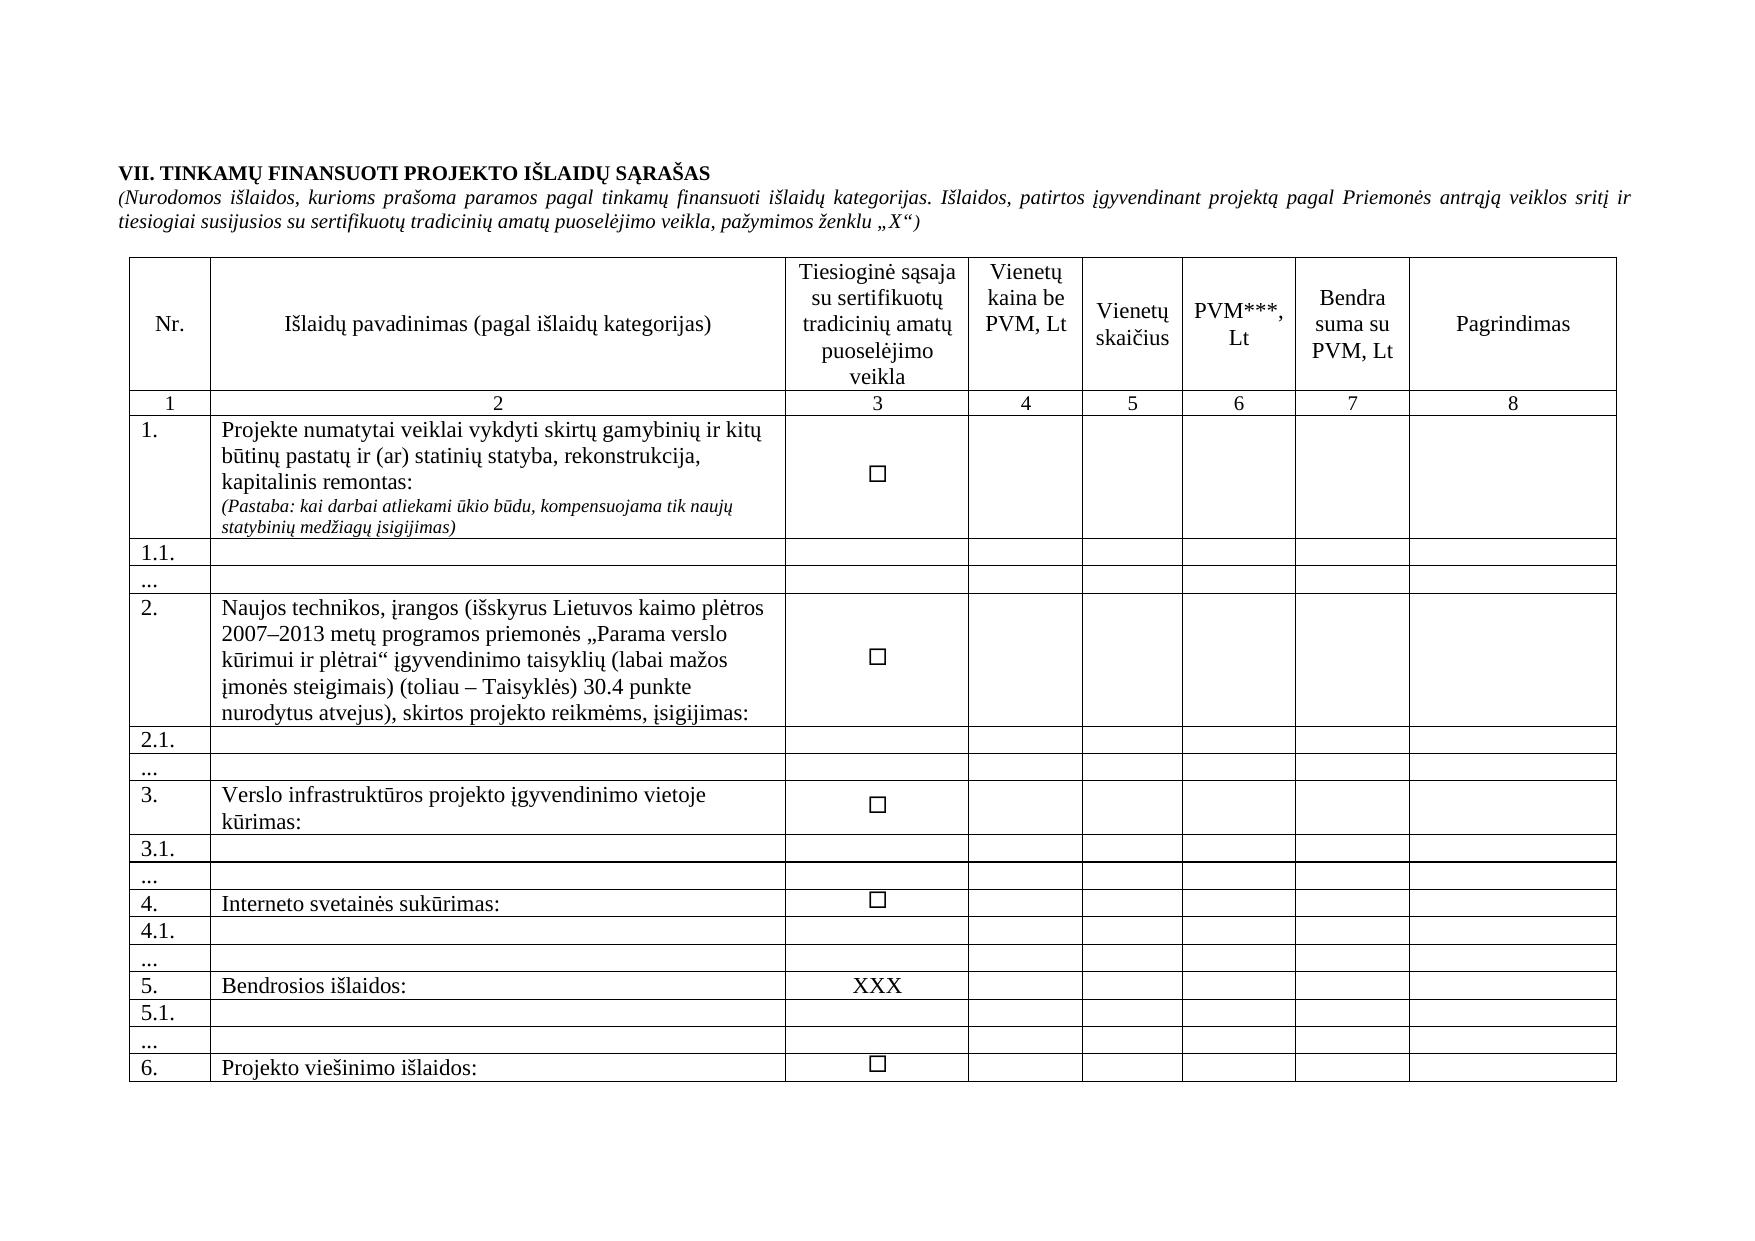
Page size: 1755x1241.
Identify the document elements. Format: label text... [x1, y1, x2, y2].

table_cell [1296, 754, 1409, 780]
table_cell [1410, 890, 1616, 916]
table_cell 2 [211, 391, 785, 415]
table_cell [969, 594, 1082, 726]
table_cell [786, 566, 968, 593]
table_cell [1410, 781, 1616, 834]
table_cell [786, 945, 968, 971]
table_cell [1410, 1027, 1616, 1053]
table_cell [1083, 835, 1182, 861]
table_cell [211, 539, 785, 565]
table_cell  [786, 890, 968, 916]
table_cell [1183, 945, 1295, 971]
table_cell [211, 1027, 785, 1053]
table_cell [786, 754, 968, 780]
table_cell [969, 727, 1082, 753]
table_cell [969, 945, 1082, 971]
table_cell Projekto viešinimo išlaidos: [211, 1054, 785, 1081]
table_cell [1183, 416, 1295, 538]
table_cell [1296, 566, 1409, 593]
table_cell [1296, 945, 1409, 971]
table_cell 4.1. [130, 917, 210, 944]
table_cell 5. [130, 972, 210, 998]
table_header Išlaidų pavadinimas (pagal išlaidų kategorijas) [211, 258, 785, 389]
table_cell ... [130, 863, 210, 889]
table_cell [969, 835, 1082, 861]
table_cell Bendrosios išlaidos: [211, 972, 785, 998]
table_cell [1083, 727, 1182, 753]
table_cell [1296, 917, 1409, 944]
table_cell ... [130, 945, 210, 971]
table_header Nr. [130, 258, 210, 389]
table_cell [211, 863, 785, 889]
table_cell [969, 890, 1082, 916]
table_cell [1183, 754, 1295, 780]
table_cell [1083, 1027, 1182, 1053]
table_cell [1410, 416, 1616, 538]
table_cell [1296, 1027, 1409, 1053]
table_cell [1183, 972, 1295, 998]
table_cell [969, 754, 1082, 780]
table_cell [1410, 594, 1616, 726]
table_cell [211, 566, 785, 593]
table_cell  [786, 594, 968, 726]
table_cell [969, 566, 1082, 593]
table_cell [1296, 416, 1409, 538]
table_cell [1083, 781, 1182, 834]
table_cell [1183, 1054, 1295, 1081]
table_cell [211, 727, 785, 753]
table_cell Verslo infrastruktūros projekto įgyvendinimo vietoje kūrimas: [211, 781, 785, 834]
table_cell [1410, 1054, 1616, 1081]
table_cell [1083, 416, 1182, 538]
table_cell [1083, 539, 1182, 565]
table_cell [1183, 727, 1295, 753]
table_cell [1296, 863, 1409, 889]
table_cell [1183, 781, 1295, 834]
table_cell 4. [130, 890, 210, 916]
table_cell 1 [130, 391, 210, 415]
table_cell [1410, 972, 1616, 998]
table_header Pagrindimas [1410, 258, 1616, 389]
table_cell [969, 781, 1082, 834]
table_cell 2.1. [130, 727, 210, 753]
table_header PVM***, Lt [1183, 258, 1295, 389]
table_cell 1. [130, 416, 210, 538]
table_cell [1410, 917, 1616, 944]
text VII. TINKAMŲ FINANSUOTI PROJEKTO IŠLAIDŲ SĄRAŠAS [118, 161, 1636, 184]
table_cell [1183, 890, 1295, 916]
table_cell Interneto svetainės sukūrimas: [211, 890, 785, 916]
table_cell [1183, 835, 1295, 861]
table_cell [969, 416, 1082, 538]
table_cell [786, 863, 968, 889]
table_cell XXX [786, 972, 968, 998]
table_cell Naujos technikos, įrangos (išskyrus Lietuvos kaimo plėtros 2007–2013 metų programos priemonės „Parama verslo kūrimui ir plėtrai“ įgyvendinimo taisyklių (labai mažos įmonės steigimais) (toliau – Taisyklės) 30.4 punkte nurodytus atvejus), skirtos projekto reikmėms, įsigijimas: [211, 594, 785, 726]
table_cell 6 [1183, 391, 1295, 415]
table_cell  [786, 781, 968, 834]
table_cell [1296, 835, 1409, 861]
table_cell [1296, 539, 1409, 565]
table_cell 3. [130, 781, 210, 834]
table_header Vienetų kaina be PVM, Lt [969, 258, 1082, 389]
table_cell [1410, 1000, 1616, 1026]
table_cell [786, 917, 968, 944]
table_cell [786, 539, 968, 565]
table_cell ... [130, 754, 210, 780]
table_cell [1410, 566, 1616, 593]
table_cell [1083, 1054, 1182, 1081]
table_cell [1296, 1000, 1409, 1026]
table_header Bendra suma su PVM, Lt [1296, 258, 1409, 389]
text (Nurodomos išlaidos, kurioms prašoma paramos pagal tinkamų finansuoti išlaidų kategorijas. Išlaidos, patirtos įgyvendinant projektą pagal Priemonės antrąją veiklos sritį ir tiesiogiai susijusios su sertifikuotų tradicinių amatų puoselėjimo veikla, pažymimos ženklu „X“) [118, 184, 1636, 233]
table_cell [211, 835, 785, 861]
table_cell [1083, 1000, 1182, 1026]
table_cell [1183, 539, 1295, 565]
table_cell [969, 863, 1082, 889]
table_cell [1083, 754, 1182, 780]
table_cell [1410, 754, 1616, 780]
table_cell [1183, 1000, 1295, 1026]
table_cell [1083, 890, 1182, 916]
table_cell [1410, 863, 1616, 889]
table_cell [1083, 594, 1182, 726]
table_cell 5.1. [130, 1000, 210, 1026]
table_cell [1410, 835, 1616, 861]
table_cell 6. [130, 1054, 210, 1081]
table_cell 3 [786, 391, 968, 415]
table_cell [1083, 566, 1182, 593]
table_cell [1083, 972, 1182, 998]
table_cell [969, 539, 1082, 565]
table_cell [211, 917, 785, 944]
table_cell Projekte numatytai veiklai vykdyti skirtų gamybinių ir kitų būtinų pastatų ir (ar) statinių statyba, rekonstrukcija, kapitalinis remontas: (Pastaba: kai darbai atliekami ūkio būdu, kompensuojama tik naujų statybinių medžiagų įsigijimas) [211, 416, 785, 538]
table_cell 7 [1296, 391, 1409, 415]
table_cell [1083, 945, 1182, 971]
table_cell [1183, 917, 1295, 944]
table_header Tiesioginė sąsaja su sertifikuotų tradicinių amatų puoselėjimo veikla [786, 258, 968, 389]
table_cell 5 [1083, 391, 1182, 415]
table_cell [1410, 727, 1616, 753]
table_cell [211, 754, 785, 780]
table_cell 8 [1410, 391, 1616, 415]
table_cell [1083, 863, 1182, 889]
table_cell [969, 1054, 1082, 1081]
table_cell [211, 945, 785, 971]
table_cell [969, 1027, 1082, 1053]
table_header Vienetų skaičius [1083, 258, 1182, 389]
table_cell [1183, 594, 1295, 726]
table_cell 2. [130, 594, 210, 726]
table_cell [969, 917, 1082, 944]
table_cell [1296, 727, 1409, 753]
table_cell [1296, 972, 1409, 998]
table_cell [1183, 1027, 1295, 1053]
table_cell [969, 1000, 1082, 1026]
table_cell 3.1. [130, 835, 210, 861]
table_cell [1410, 539, 1616, 565]
table_cell [786, 1027, 968, 1053]
table_cell 1.1. [130, 539, 210, 565]
table_cell [1410, 945, 1616, 971]
table_cell  [786, 416, 968, 538]
table_cell  [786, 1054, 968, 1081]
table_cell [969, 972, 1082, 998]
table_cell ... [130, 566, 210, 593]
table_cell 4 [969, 391, 1082, 415]
table_cell [786, 835, 968, 861]
table_cell [1296, 890, 1409, 916]
table_cell [1083, 917, 1182, 944]
table_cell [211, 1000, 785, 1026]
table_cell ... [130, 1027, 210, 1053]
table_cell [786, 727, 968, 753]
table_cell [786, 1000, 968, 1026]
table_cell [1296, 1054, 1409, 1081]
table_cell [1183, 566, 1295, 593]
table_cell [1296, 781, 1409, 834]
table_cell [1183, 863, 1295, 889]
table_cell [1296, 594, 1409, 726]
